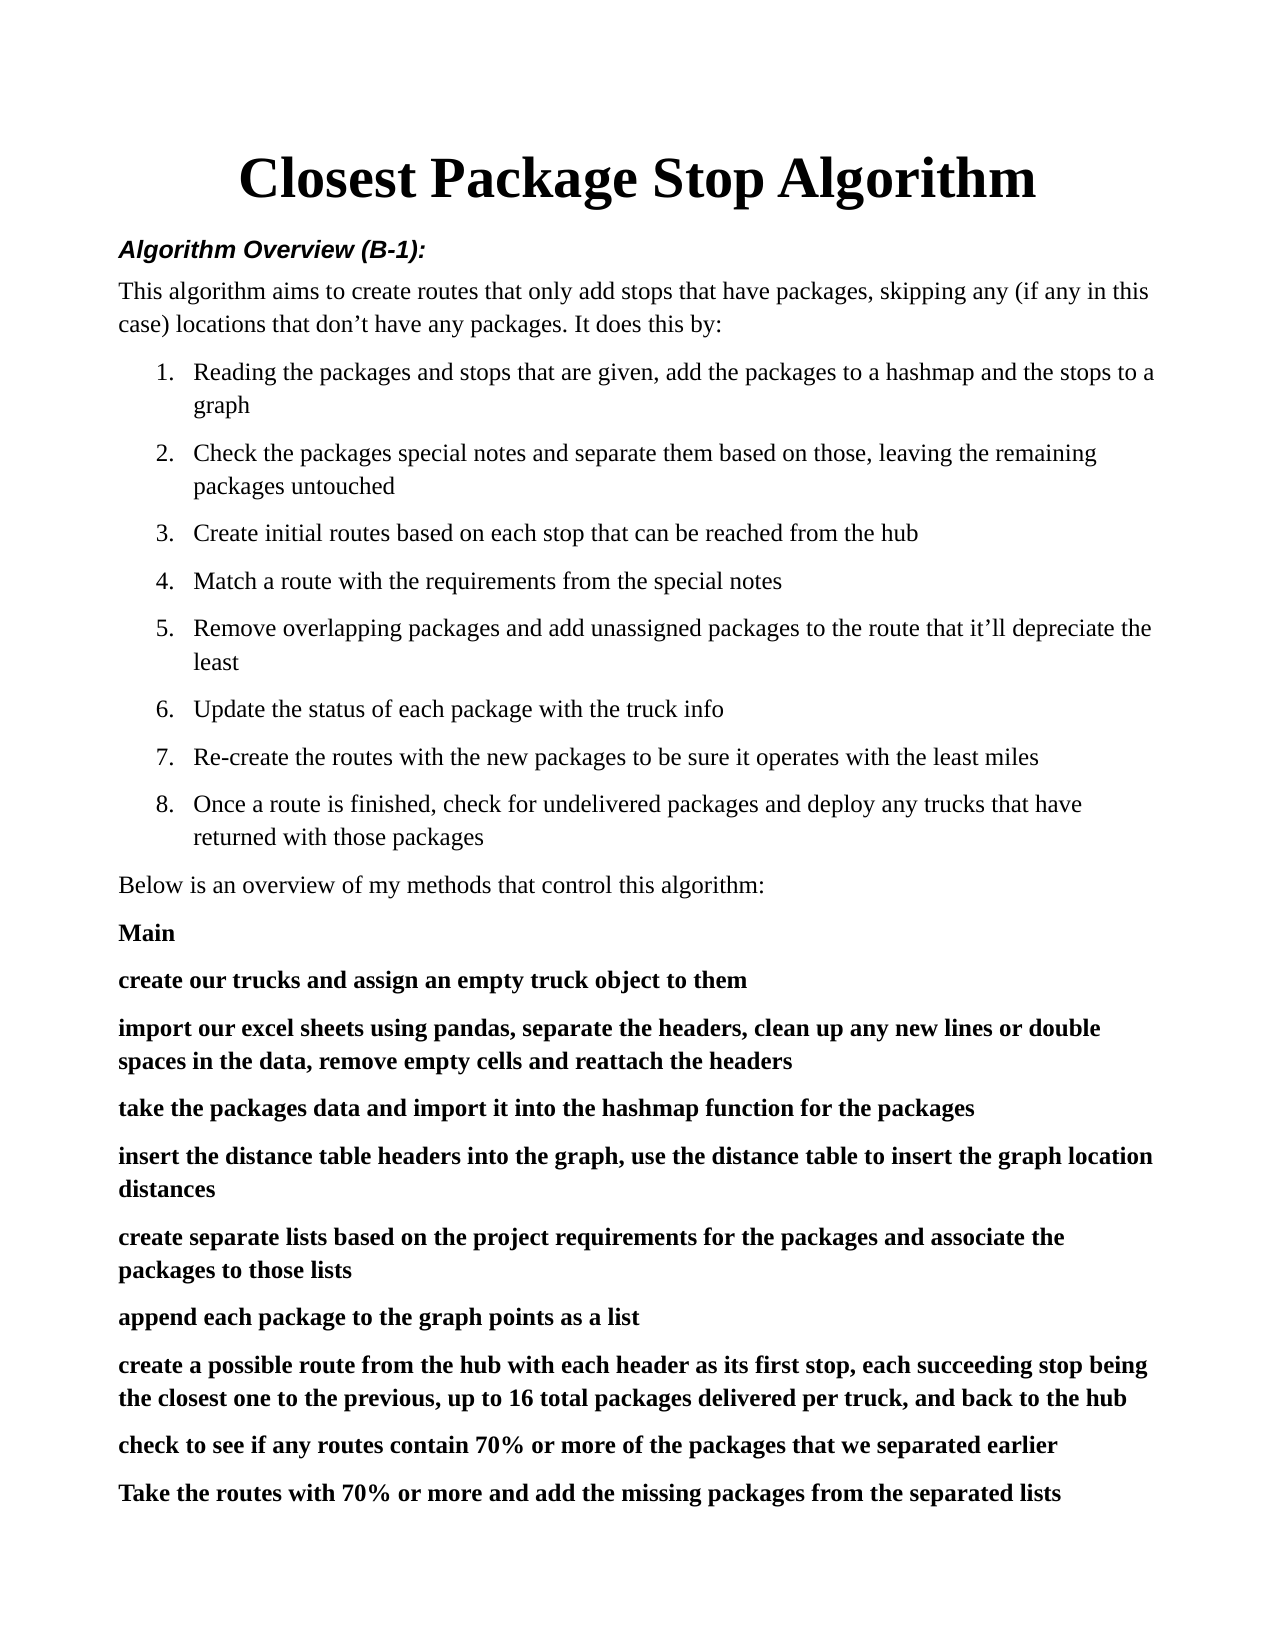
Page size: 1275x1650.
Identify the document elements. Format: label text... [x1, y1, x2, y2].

subtitle Algorithm Overview (B-1): [118, 235, 1157, 264]
text create our trucks and assign an empty truck object to them [118, 965, 1157, 994]
list Re-create the routes with the new packages to be sure it operates with the least miles [156, 742, 1157, 771]
list Check the packages special notes and separate them based on those, leaving the remaining packages untouched [156, 438, 1157, 499]
text This algorithm aims to create routes that only add stops that have packages, skipping any (if any in this case) locations that don’t have any packages. It does this by: [118, 276, 1157, 338]
text Main [118, 918, 1157, 946]
text Below is an overview of my methods that control this algorithm: [118, 870, 1157, 899]
text create a possible route from the hub with each header as its first stop, each succeeding stop being the closest one to the previous, up to 16 total packages delivered per truck, and back to the hub [118, 1350, 1157, 1412]
list Match a route with the requirements from the special notes [156, 566, 1157, 595]
text check to see if any routes contain 70% or more of the packages that we separated earlier [118, 1431, 1157, 1459]
text append each package to the graph points as a list [118, 1302, 1157, 1331]
list Create initial routes based on each stop that can be reached from the hub [156, 518, 1157, 547]
text import our excel sheets using pandas, separate the headers, clean up any new lines or double spaces in the data, remove empty cells and reattach the headers [118, 1013, 1157, 1074]
list Once a route is finished, check for undelivered packages and deploy any trucks that have returned with those packages [156, 789, 1157, 851]
text take the packages data and import it into the hashmap function for the packages [118, 1093, 1157, 1122]
list Remove overlapping packages and add unassigned packages to the route that it’ll depreciate the least [156, 613, 1157, 675]
list Update the status of each package with the truck info [156, 694, 1157, 723]
title Closest Package Stop Algorithm [118, 143, 1157, 210]
text create separate lists based on the project requirements for the packages and associate the packages to those lists [118, 1222, 1157, 1283]
text Take the routes with 70% or more and add the missing packages from the separated lists [118, 1478, 1157, 1507]
list Reading the packages and stops that are given, add the packages to a hashmap and the stops to a graph [156, 357, 1157, 419]
text insert the distance table headers into the graph, use the distance table to insert the graph location distances [118, 1141, 1157, 1203]
